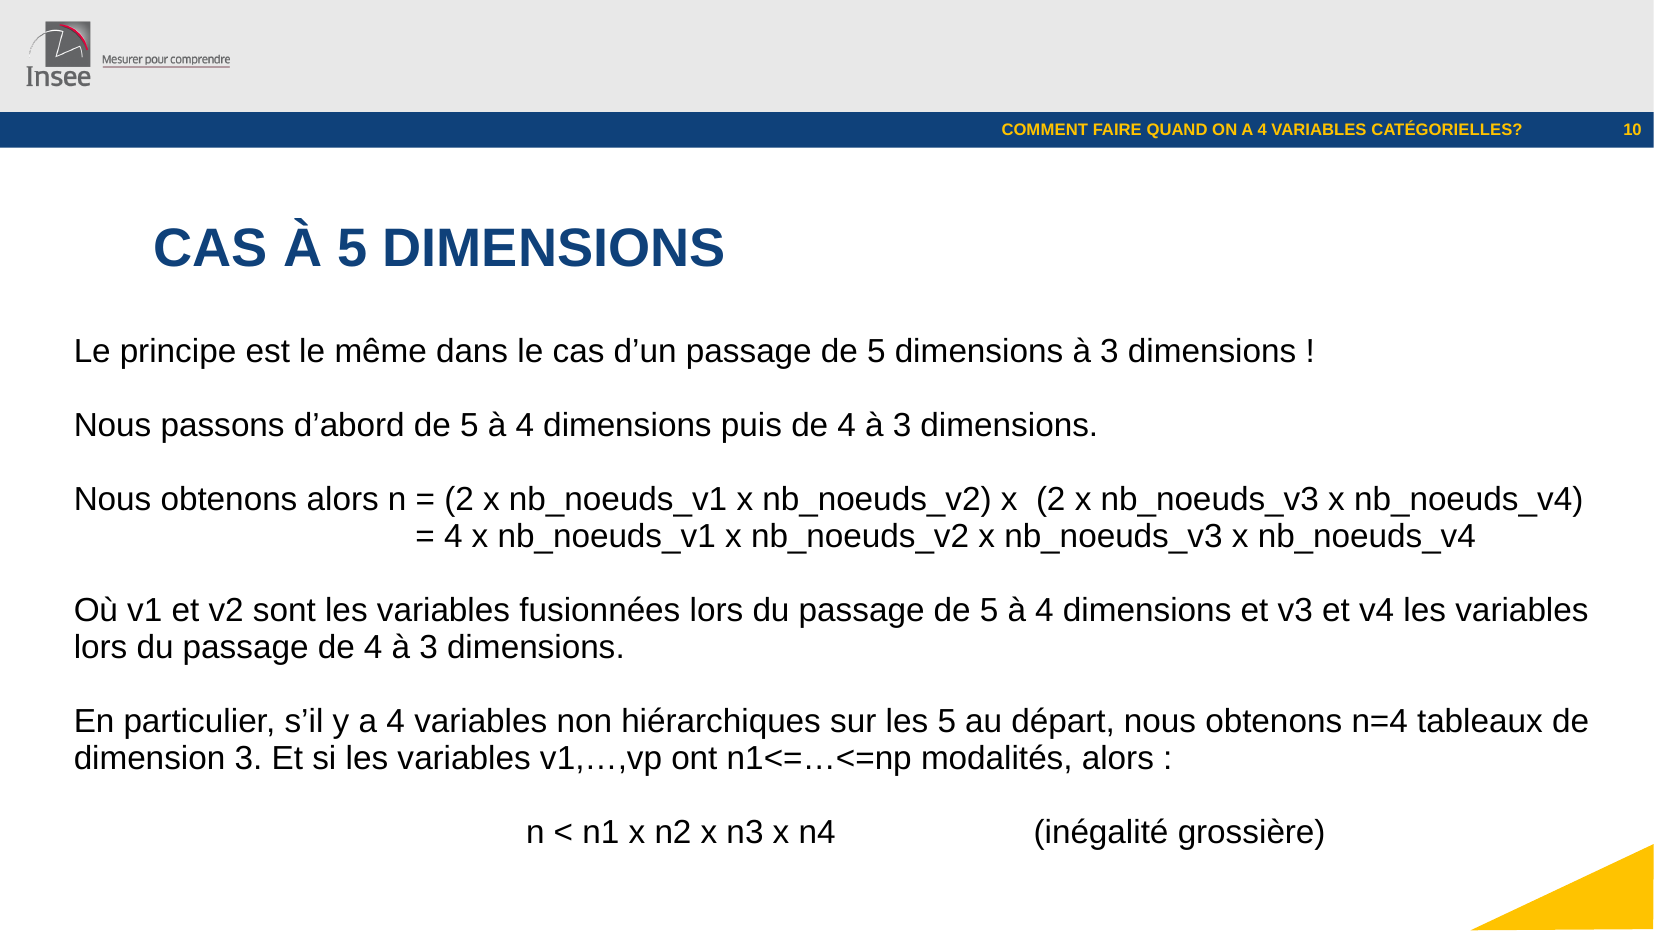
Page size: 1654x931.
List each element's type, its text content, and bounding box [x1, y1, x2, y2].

picture [23, 0, 230, 89]
text_box Le principe est le même dans le cas d’un passage de 5 dimensions à 3 dimensions ! Nous passons d’abord de 5 à 4 dimensions puis de 4 à 3 dimensions. Nous obtenons alors n = (2 x nb_noeuds_v1 x nb_noeuds_v2) x (2 x nb_noeuds_v3 x nb_noeuds_v4) = 4 x nb_noeuds_v1 x nb_noeuds_v2 x nb_noeuds_v3 x nb_noeuds_v4 Où v1 et v2 sont les variables fusionnées lors du passage de 5 à 4 dimensions et v3 et v4 les variables lors du passage de 4 à 3 dimensions. En particulier, s’il y a 4 variables non hiérarchiques sur les 5 au départ, nous obtenons n=4 tableaux de dimension 3. Et si les variables v1,…,vp ont n1<=…<=np modalités, alors : n < n1 x n2 x n3 x n4 (inégalité grossière) [59, 324, 1625, 859]
list Cas à 5 dimensions [82, 217, 1571, 296]
